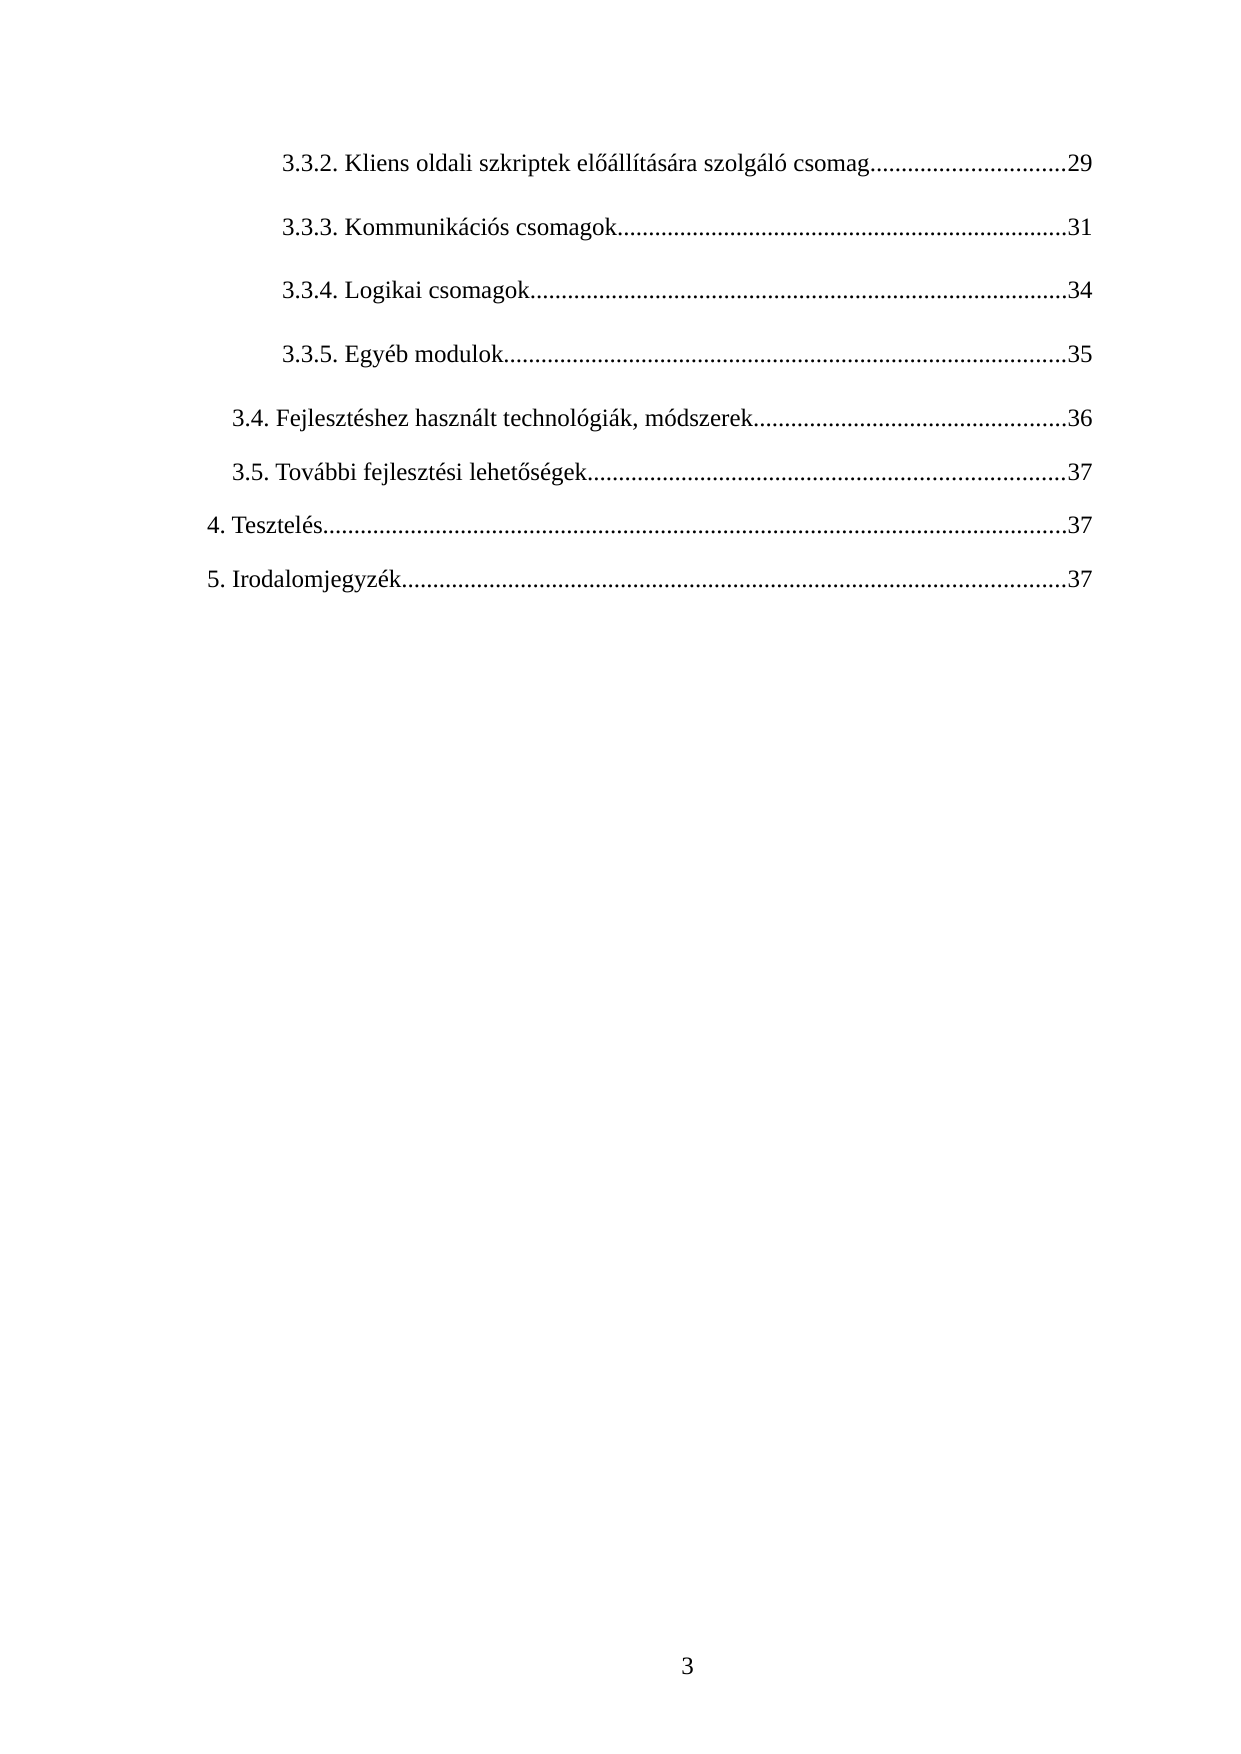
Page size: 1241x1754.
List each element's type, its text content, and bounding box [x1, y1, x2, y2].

text 4. Tesztelés 37 [207, 511, 1092, 539]
text 3.4. Fejlesztéshez használt technológiák, módszerek 36 [232, 403, 1092, 432]
text 3.5. További fejlesztési lehetőségek 37 [232, 457, 1092, 486]
text 3.3.3. Kommunikációs csomagok 31 [207, 212, 1092, 240]
text 3.3.4. Logikai csomagok 34 [207, 276, 1092, 304]
text 3.3.5. Egyéb modulok 35 [207, 339, 1092, 368]
text 5. Irodalomjegyzék 37 [207, 564, 1092, 593]
text 3.3.2. Kliens oldali szkriptek előállítására szolgáló csomag 29 [207, 148, 1092, 176]
